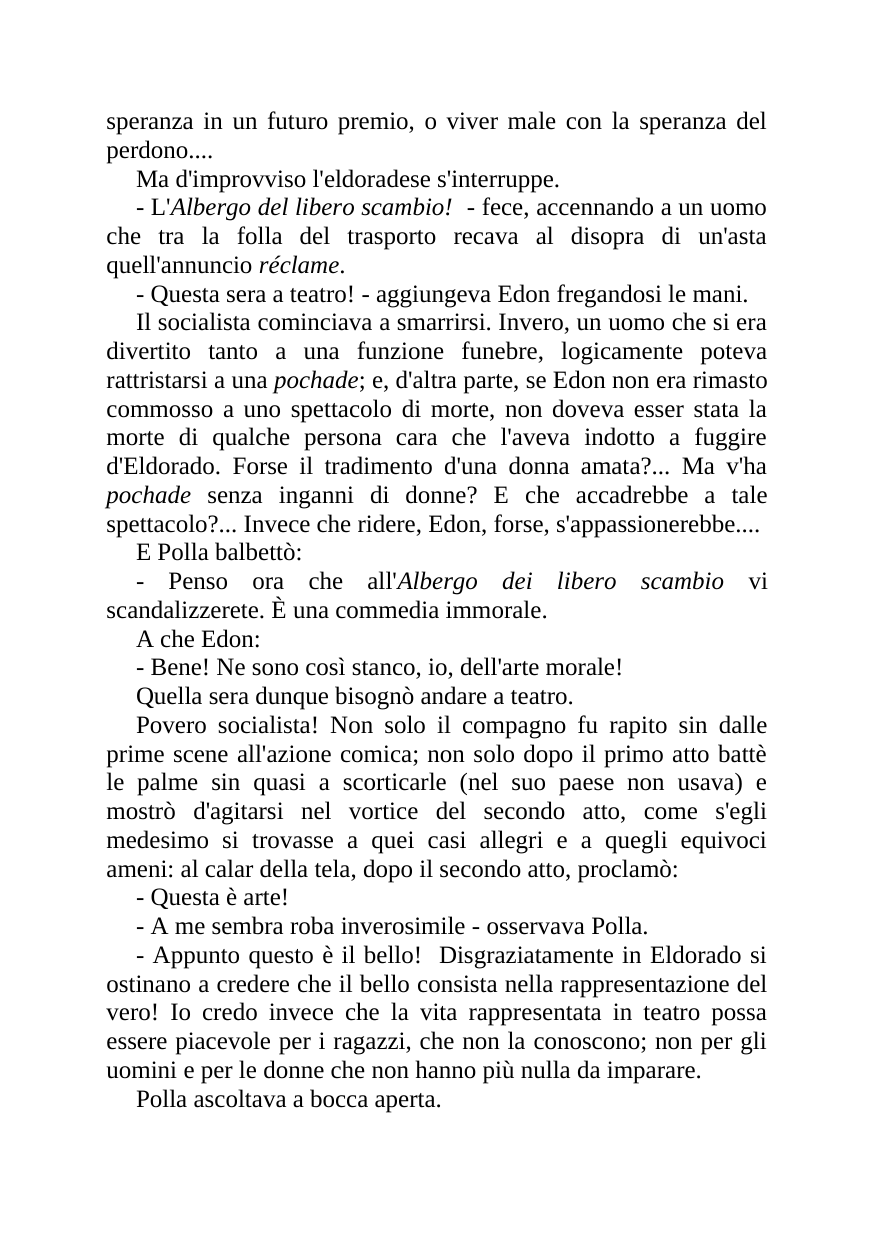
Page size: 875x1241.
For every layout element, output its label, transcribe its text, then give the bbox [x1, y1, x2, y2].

text - Questa è arte! [106, 882, 768, 911]
text - Questa sera a teatro! - aggiungeva Edon fregandosi le mani. [106, 279, 768, 307]
text Ma d'improvviso l'eldoradese s'interruppe. [106, 164, 768, 192]
text E Polla balbettò: [106, 537, 768, 566]
text - Appunto questo è il bello! Disgraziatamente in Eldorado si ostinano a credere che il bello consista nella rappresentazione del vero! Io credo invece che la vita rappresentata in teatro possa essere piacevole per i ragazzi, che non la conoscono; non per gli uomini e per le donne che non hanno più nulla da imparare. [106, 940, 768, 1084]
text Povero socialista! Non solo il compagno fu rapito sin dalle prime scene all'azione comica; non solo dopo il primo atto battè le palme sin quasi a scorticarle (nel suo paese non usava) e mostrò d'agitarsi nel vortice del secondo atto, come s'egli medesimo si trovasse a quei casi allegri e a quegli equivoci ameni: al calar della tela, dopo il secondo atto, proclamò: [106, 710, 768, 882]
text - Bene! Ne sono così stanco, io, dell'arte morale! [106, 652, 768, 681]
text Polla ascoltava a bocca aperta. [106, 1084, 768, 1112]
text Quella sera dunque bisognò andare a teatro. [106, 681, 768, 710]
text A che Edon: [106, 624, 768, 652]
text Il socialista cominciava a smarrirsi. Invero, un uomo che si era divertito tanto a una funzione funebre, logicamente poteva rattristarsi a una pochade; e, d'altra parte, se Edon non era rimasto commosso a uno spettacolo di morte, non doveva esser stata la morte di qualche persona cara che l'aveva indotto a fuggire d'Eldorado. Forse il tradimento d'una donna amata?... Ma v'ha pochade senza inganni di donne? E che accadrebbe a tale spettacolo?... Invece che ridere, Edon, forse, s'appassionerebbe.... [106, 307, 768, 537]
text speranza in un futuro premio, o viver male con la speranza del perdono.... [106, 106, 768, 164]
text - A me sembra roba inverosimile - osservava Polla. [106, 911, 768, 940]
text - Penso ora che all'Albergo dei libero scambio vi scandalizzerete. È una commedia immorale. [106, 566, 768, 624]
text - L'Albergo del libero scambio! - fece, accennando a un uomo che tra la folla del trasporto recava al disopra di un'asta quell'annuncio réclame. [106, 192, 768, 279]
